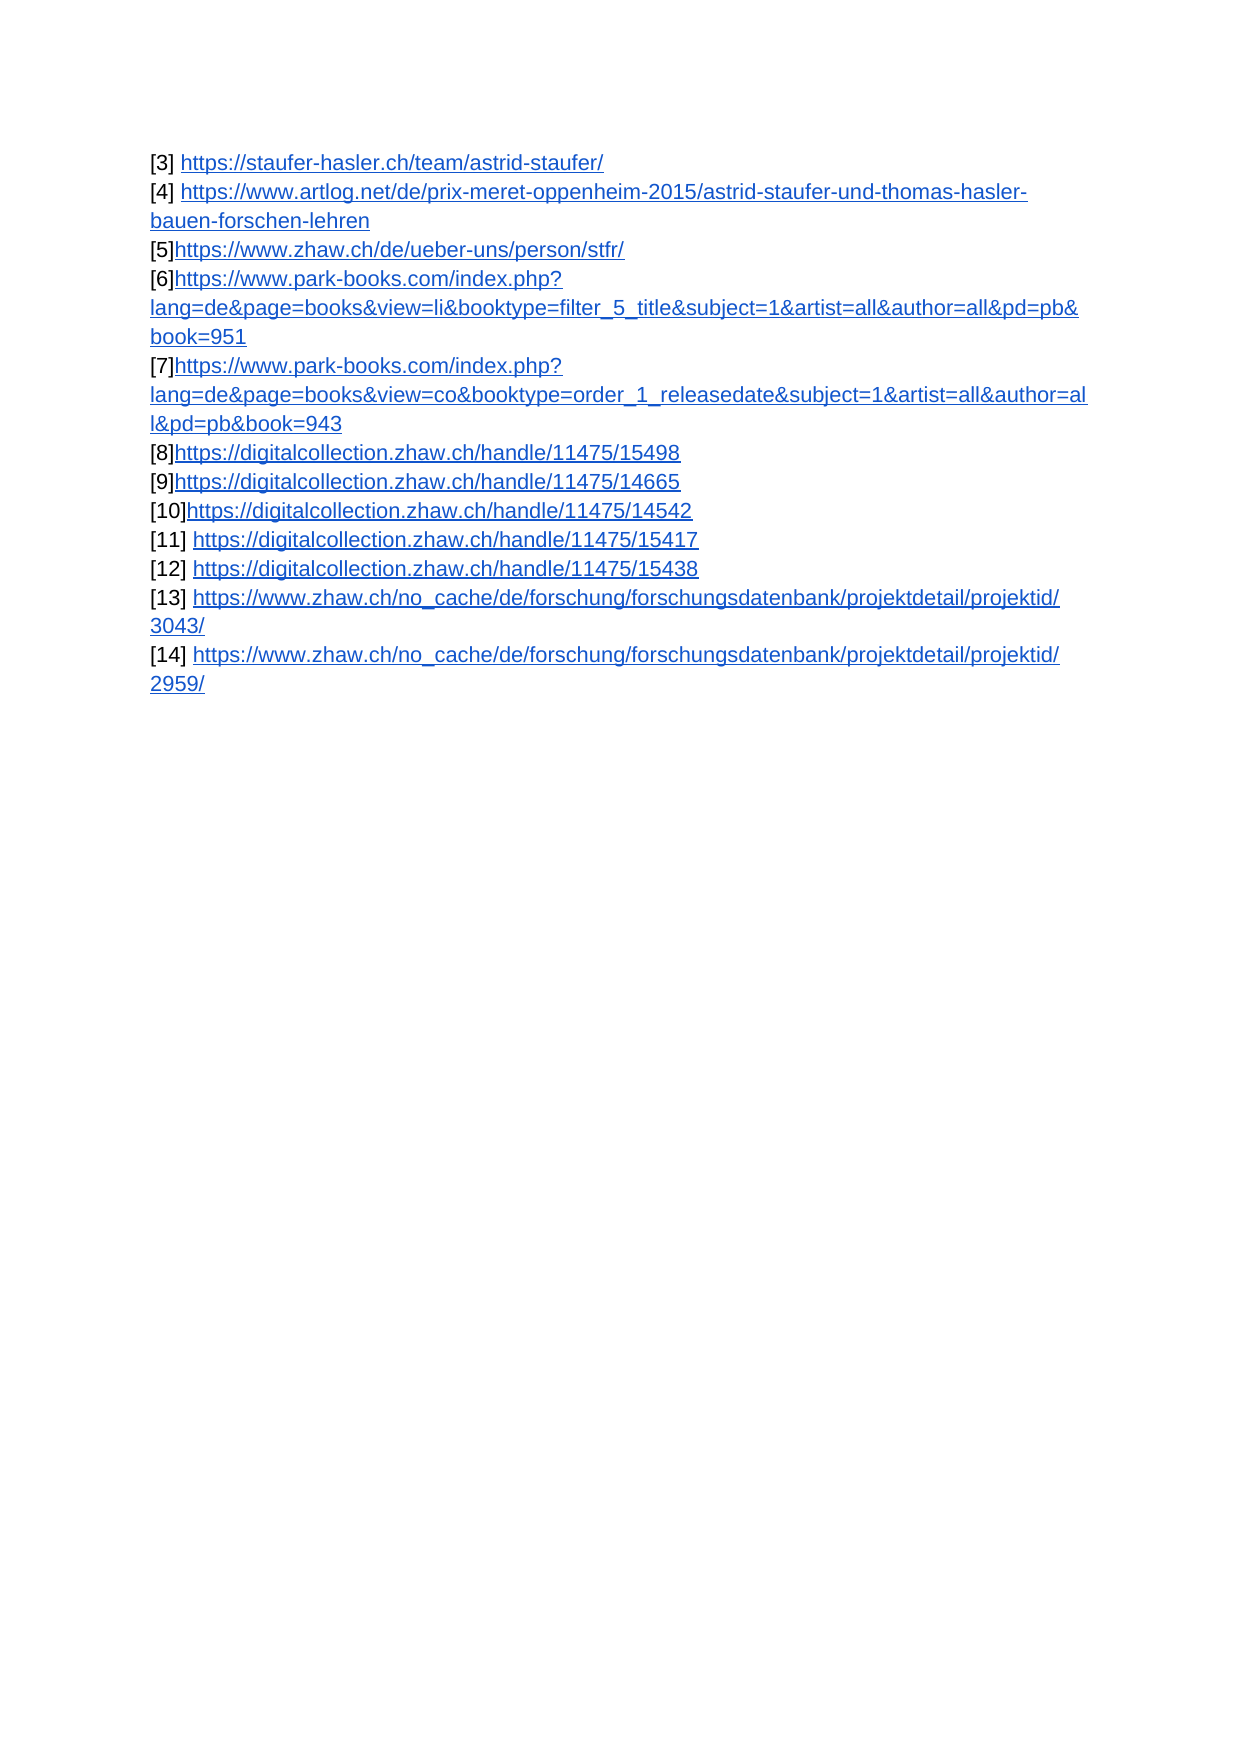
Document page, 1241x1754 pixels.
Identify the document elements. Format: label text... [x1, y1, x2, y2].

text [4] https://www.artlog.net/de/prix-meret-oppenheim-2015/astrid-staufer-und-thomas-hasler-bauen-forschen-lehren [150, 179, 1091, 233]
text [11] https://digitalcollection.zhaw.ch/handle/11475/15417 [150, 526, 1091, 552]
text [9]https://digitalcollection.zhaw.ch/handle/11475/14665 [150, 468, 1091, 494]
text [10]https://digitalcollection.zhaw.ch/handle/11475/14542 [150, 497, 1091, 523]
text [6]https://www.park-books.com/index.php?lang=de&page=books&view=li&booktype=filter_5_title&subject=1&artist=all&author=all&pd=pb&book=951 [150, 266, 1091, 349]
text [8]https://digitalcollection.zhaw.ch/handle/11475/15498 [150, 439, 1091, 465]
text [14] https://www.zhaw.ch/no_cache/de/forschung/forschungsdatenbank/projektdetail/projektid/2959/ [150, 642, 1091, 696]
text [13] https://www.zhaw.ch/no_cache/de/forschung/forschungsdatenbank/projektdetail/projektid/3043/ [150, 584, 1091, 638]
text [7]https://www.park-books.com/index.php?lang=de&page=books&view=co&booktype=order_1_releasedate&subject=1&artist=all&author=all&pd=pb&book=943 [150, 353, 1091, 436]
text [3] https://staufer-hasler.ch/team/astrid-staufer/ [150, 150, 1091, 175]
text [5]https://www.zhaw.ch/de/ueber-uns/person/stfr/ [150, 237, 1091, 262]
text [12] https://digitalcollection.zhaw.ch/handle/11475/15438 [150, 555, 1091, 581]
